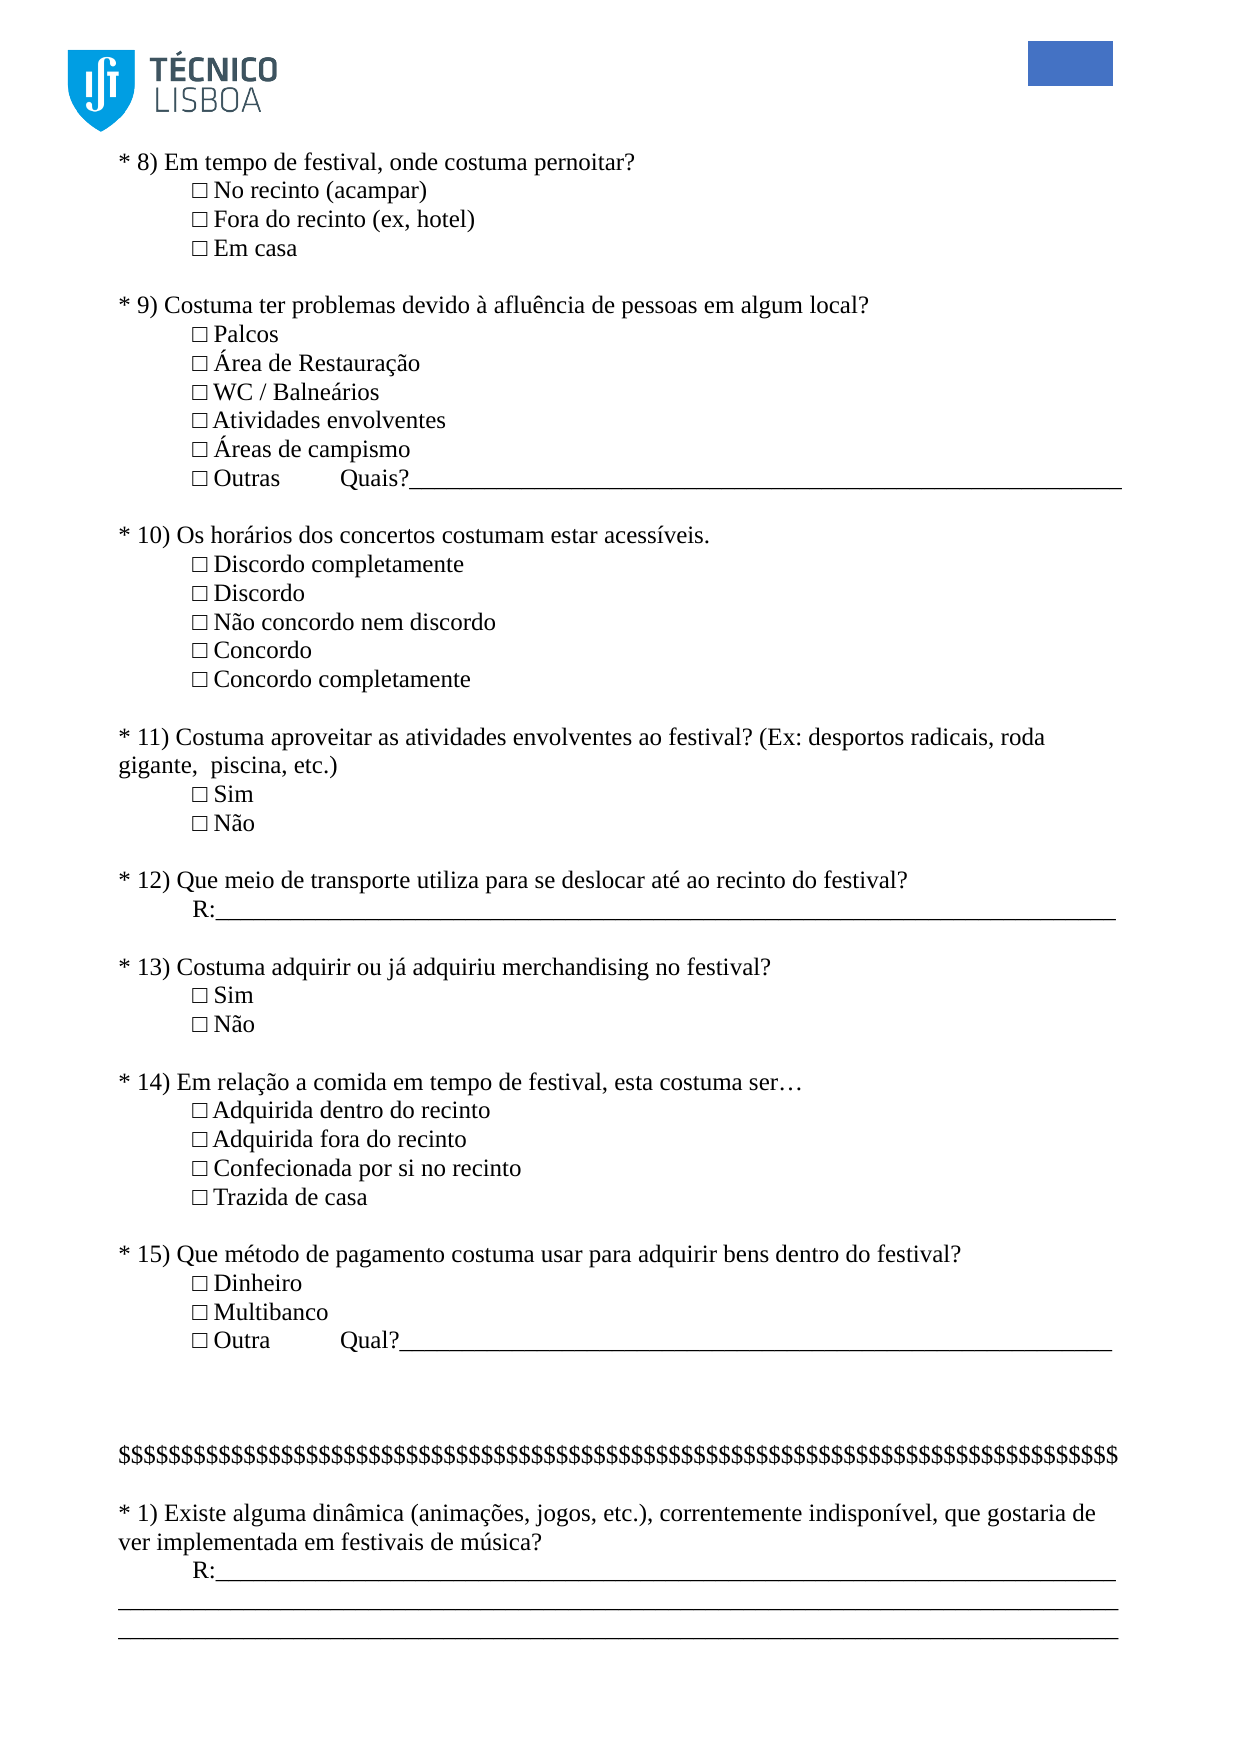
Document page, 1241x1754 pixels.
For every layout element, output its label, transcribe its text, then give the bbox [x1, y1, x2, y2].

text □ Adquirida fora do recinto [118, 1124, 1122, 1153]
text * 1) Existe alguma dinâmica (animações, jogos, etc.), correntemente indisponível, que gostaria de ver implementada em festivais de música? [118, 1498, 1122, 1556]
text * 12) Que meio de transporte utiliza para se deslocar até ao recinto do festival? [118, 866, 1122, 894]
text □ Em casa [118, 233, 1122, 262]
text □ Não [118, 808, 1122, 837]
text * 9) Costuma ter problemas devido à afluência de pessoas em algum local? [118, 291, 1122, 319]
text □ Multibanco [118, 1297, 1122, 1326]
text * 13) Costuma adquirir ou já adquiriu merchandising no festival? [118, 952, 1122, 981]
text □ Trazida de casa [118, 1182, 1122, 1211]
text □ Adquirida dentro do recinto [118, 1096, 1122, 1124]
text R:________________________________________________________________________________________________________________________________________________________________________________________________________________________________________ [118, 1556, 1122, 1642]
text □ Concordo [118, 636, 1122, 664]
text □ Áreas de campismo [118, 434, 1122, 463]
text * 11) Costuma aproveitar as atividades envolventes ao festival? (Ex: desportos radicais, roda gigante, piscina, etc.) [118, 722, 1122, 779]
text □ Outras Quais?_________________________________________________________ [118, 463, 1122, 492]
text □ No recinto (acampar) [118, 176, 1122, 204]
text □ Outra Qual?_________________________________________________________ [118, 1326, 1122, 1354]
text R:________________________________________________________________________ [118, 894, 1122, 923]
text □ WC / Balneários [118, 377, 1122, 406]
text □ Não [118, 1009, 1122, 1038]
text * 10) Os horários dos concertos costumam estar acessíveis. [118, 521, 1122, 549]
text □ Dinheiro [118, 1268, 1122, 1297]
text □ Concordo completamente [118, 664, 1122, 693]
text □ Atividades envolventes [118, 406, 1122, 434]
text □ Sim [118, 779, 1122, 808]
text □ Sim [118, 981, 1122, 1009]
text * 14) Em relação a comida em tempo de festival, esta costuma ser… [118, 1067, 1122, 1096]
text □ Discordo completamente [118, 549, 1122, 578]
text □ Discordo [118, 578, 1122, 607]
text * 15) Que método de pagamento costuma usar para adquirir bens dentro do festival? [118, 1239, 1122, 1268]
text □ Confecionada por si no recinto [118, 1153, 1122, 1182]
text * 8) Em tempo de festival, onde costuma pernoitar? [118, 147, 1122, 176]
text □ Fora do recinto (ex, hotel) [118, 204, 1122, 233]
text $$$$$$$$$$$$$$$$$$$$$$$$$$$$$$$$$$$$$$$$$$$$$$$$$$$$$$$$$$$$$$$$$$$$$$$$$$$$$$$$ [118, 1441, 1122, 1469]
text □ Palcos [118, 319, 1122, 348]
text □ Não concordo nem discordo [118, 607, 1122, 636]
text □ Área de Restauração [118, 348, 1122, 377]
